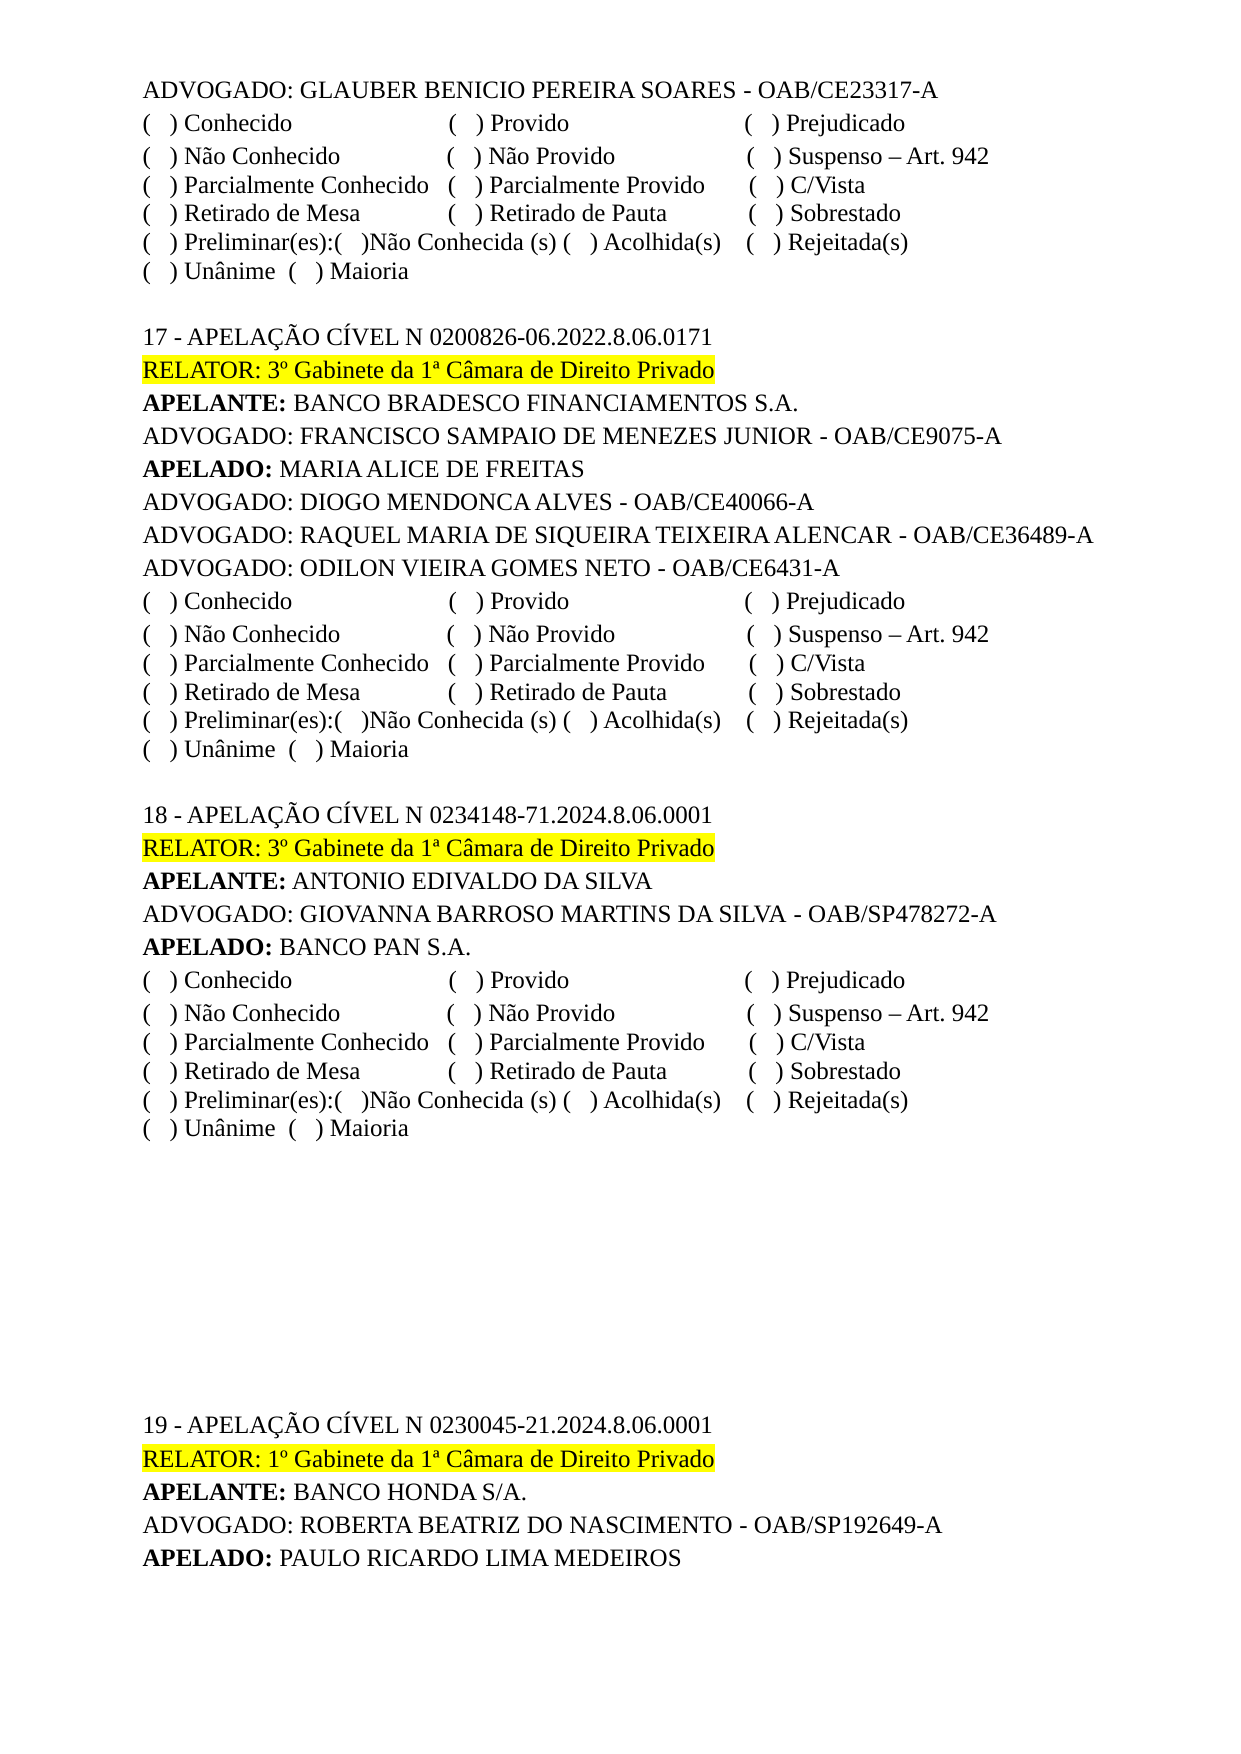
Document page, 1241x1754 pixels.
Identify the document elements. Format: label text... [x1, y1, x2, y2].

text ( ) Unânime ( ) Maioria 17 - APELAÇÃO CÍVEL N 0200826-06.2022.8.06.0171 RELATOR: 3º Gabinete da 1ª Câmara de Direito Privado APELANTE: BANCO BRADESCO FINANCIAMENTOS S.A. ADVOGADO: FRANCISCO SAMPAIO DE MENEZES JUNIOR - OAB/CE9075-A APELADO: MARIA ALICE DE FREITAS ADVOGADO: DIOGO MENDONCA ALVES - OAB/CE40066-A ADVOGADO: RAQUEL MARIA DE SIQUEIRA TEIXEIRA ALENCAR - OAB/CE36489-A ADVOGADO: ODILON VIEIRA GOMES NETO - OAB/CE6431-A ( ) Conhecido ( ) Provido ( ) Prejudicado [142, 256, 1141, 615]
text ( ) Parcialmente Conhecido ( ) Parcialmente Provido ( ) C/Vista [142, 1027, 1141, 1056]
text ( ) Unânime ( ) Maioria [142, 1113, 1141, 1241]
text ( ) Parcialmente Conhecido ( ) Parcialmente Provido ( ) C/Vista [142, 170, 1141, 198]
text ( ) Unânime ( ) Maioria 18 - APELAÇÃO CÍVEL N 0234148-71.2024.8.06.0001 RELATOR: 3º Gabinete da 1ª Câmara de Direito Privado APELANTE: ANTONIO EDIVALDO DA SILVA ADVOGADO: GIOVANNA BARROSO MARTINS DA SILVA - OAB/SP478272-A APELADO: BANCO PAN S.A. ( ) Conhecido ( ) Provido ( ) Prejudicado [142, 734, 1141, 994]
text ( ) Não Conhecido ( ) Não Provido ( ) Suspenso – Art. 942 [142, 619, 1141, 648]
text ( ) Preliminar(es):( )Não Conhecida (s) ( ) Acolhida(s) ( ) Rejeitada(s) [142, 1085, 1141, 1113]
text ( ) Não Conhecido ( ) Não Provido ( ) Suspenso – Art. 942 [142, 141, 1141, 170]
text ( ) Não Conhecido ( ) Não Provido ( ) Suspenso – Art. 942 [142, 998, 1141, 1027]
text ( ) Retirado de Mesa ( ) Retirado de Pauta ( ) Sobrestado [142, 677, 1141, 706]
text ADVOGADO: GLAUBER BENICIO PEREIRA SOARES - OAB/CE23317-A ( ) Conhecido ( ) Provido ( ) Prejudicado [142, 75, 1141, 137]
text ( ) Parcialmente Conhecido ( ) Parcialmente Provido ( ) C/Vista [142, 648, 1141, 677]
text ( ) Preliminar(es):( )Não Conhecida (s) ( ) Acolhida(s) ( ) Rejeitada(s) [142, 227, 1141, 256]
text 19 - APELAÇÃO CÍVEL N 0230045-21.2024.8.06.0001 RELATOR: 1º Gabinete da 1ª Câmara de Direito Privado APELANTE: BANCO HONDA S/A. ADVOGADO: ROBERTA BEATRIZ DO NASCIMENTO - OAB/SP192649-A APELADO: PAULO RICARDO LIMA MEDEIROS [142, 1411, 1141, 1571]
text ( ) Retirado de Mesa ( ) Retirado de Pauta ( ) Sobrestado [142, 198, 1141, 227]
text ( ) Retirado de Mesa ( ) Retirado de Pauta ( ) Sobrestado [142, 1056, 1141, 1085]
text ( ) Preliminar(es):( )Não Conhecida (s) ( ) Acolhida(s) ( ) Rejeitada(s) [142, 706, 1141, 734]
